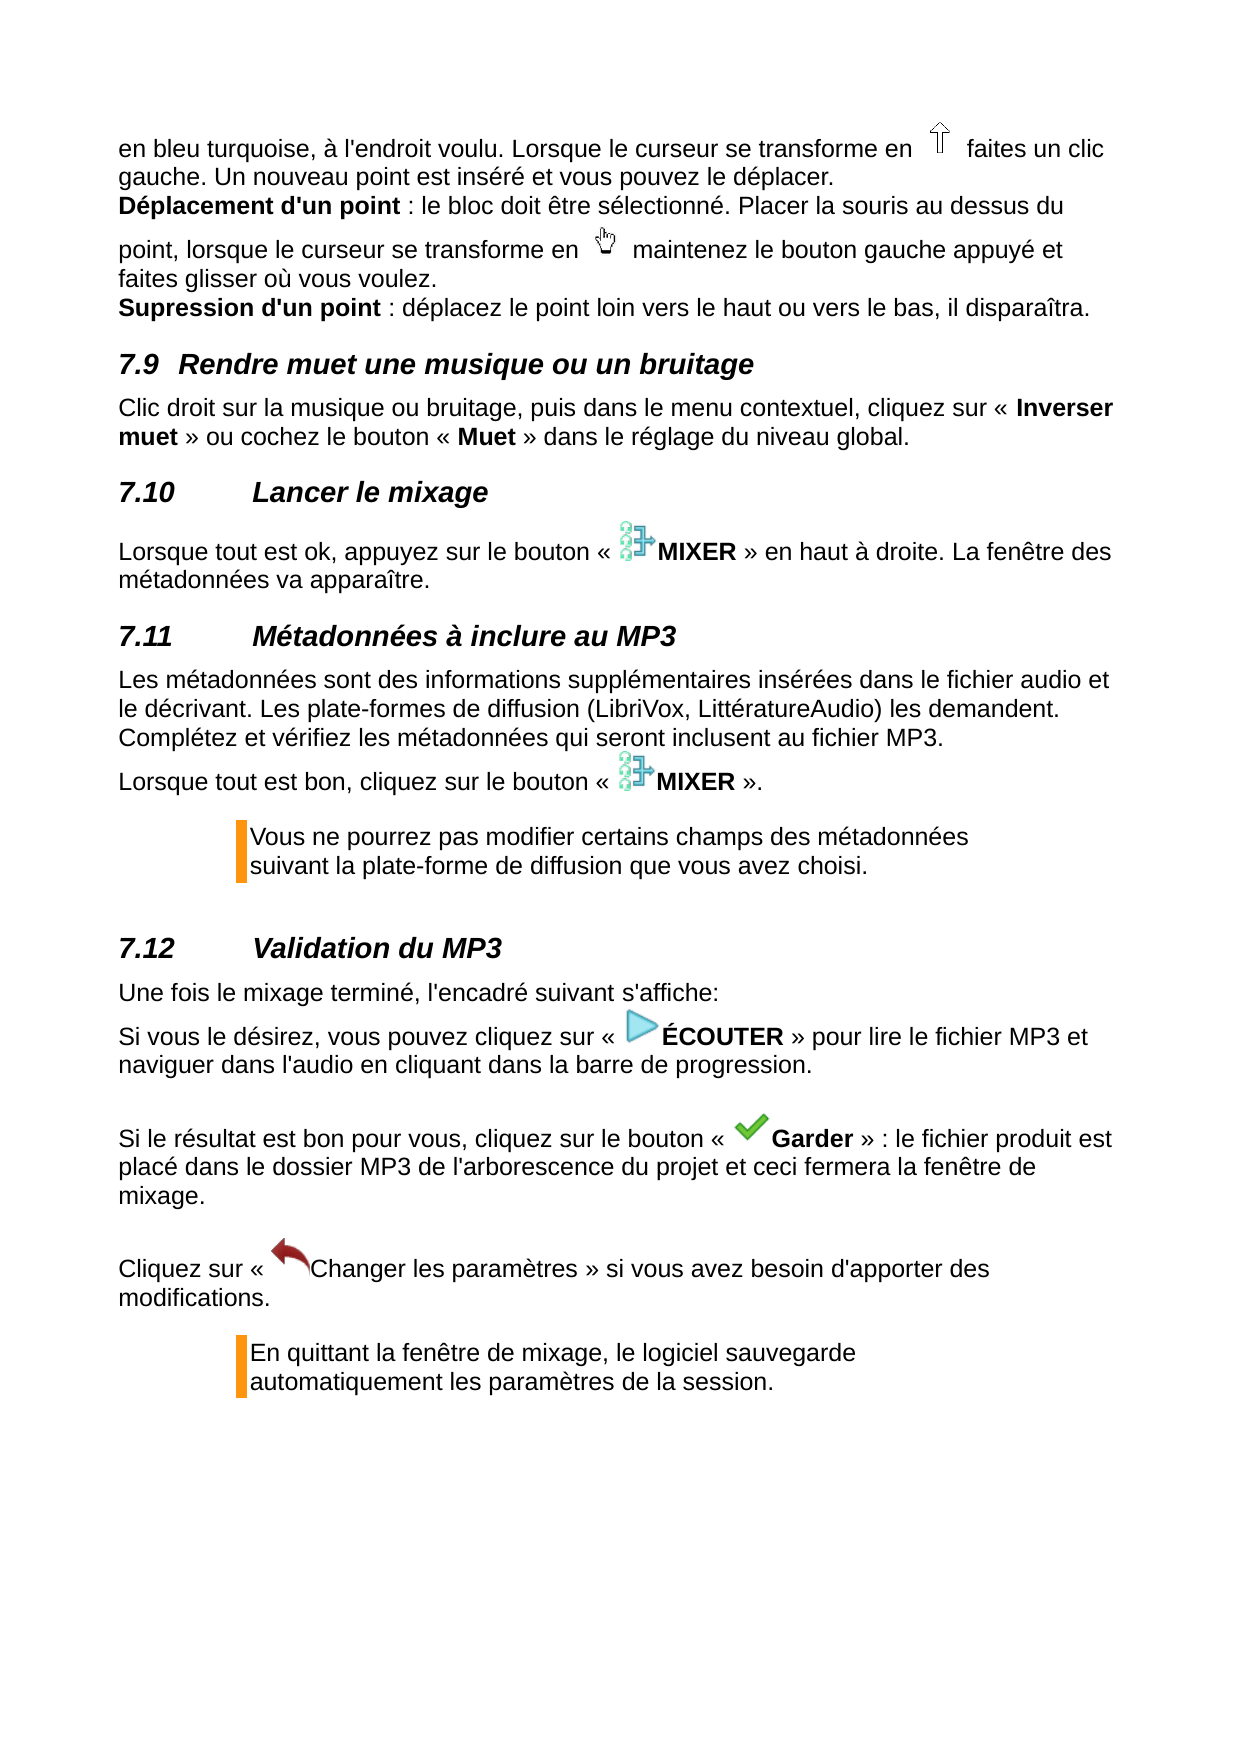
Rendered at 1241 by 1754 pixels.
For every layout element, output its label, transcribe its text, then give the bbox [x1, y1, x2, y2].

text Une fois le mixage terminé, l'encadré suivant s'affiche: [118, 977, 1122, 1006]
subtitle Rendre muet une musique ou un bruitage [118, 347, 1122, 380]
text en bleu turquoise, à l'endroit voulu. Lorsque le curseur se transforme en faites un clic gauche. Un nouveau point est inséré et vous pouvez le déplacer. [118, 118, 1122, 191]
subtitle Validation du MP3 [118, 931, 1122, 965]
picture [732, 1108, 772, 1147]
picture [586, 220, 626, 259]
text En quittant la fenêtre de mixage, le logiciel sauvegarde automatiquement les paramètres de la session. [247, 1335, 1004, 1398]
picture [920, 118, 960, 157]
text Vous ne pourrez pas modifier certains champs des métadonnées suivant la plate-forme de diffusion que vous avez choisi. [236, 819, 1004, 883]
picture [622, 1006, 662, 1046]
picture [271, 1238, 310, 1278]
text Si le résultat est bon pour vous, cliquez sur le bouton « Garder » : le fichier produit est placé dans le dossier MP3 de l'arborescence du projet et ceci fermera la fenêtre de mixage. [118, 1108, 1122, 1210]
text Lorsque tout est bon, cliquez sur le bouton « MIXER ». [118, 752, 1122, 796]
text Si vous le désirez, vous pouvez cliquez sur « ÉCOUTER » pour lire le fichier MP3 et naviguer dans l'audio en cliquant dans la barre de progression. [118, 1006, 1122, 1079]
text Lorsque tout est ok, appuyez sur le bouton « MIXER » en haut à droite. La fenêtre des métadonnées va apparaître. [118, 521, 1122, 594]
picture [618, 521, 658, 561]
text Déplacement d'un point : le bloc doit être sélectionné. Placer la souris au dessus du point, lorsque le curseur se transforme en maintenez le bouton gauche appuyé et faites glisser où vous voulez. [118, 191, 1122, 293]
text Cliquez sur « Changer les paramètres » si vous avez besoin d'apporter des modifications. [118, 1238, 1122, 1312]
text Supression d'un point : déplacez le point loin vers le haut ou vers le bas, il disparaîtra. [118, 293, 1122, 322]
subtitle Lancer le mixage [118, 475, 1122, 509]
subtitle Métadonnées à inclure au MP3 [118, 619, 1122, 653]
picture [617, 751, 657, 791]
text Clic droit sur la musique ou bruitage, puis dans le menu contextuel, cliquez sur « Inverser muet » ou cochez le bouton « Muet » dans le réglage du niveau global. [118, 393, 1122, 450]
text Les métadonnées sont des informations supplémentaires insérées dans le fichier audio et le décrivant. Les plate-formes de diffusion (LibriVox, LittératureAudio) les demandent. Complétez et vérifiez les métadonnées qui seront inclusent au fichier MP3. [118, 665, 1122, 752]
